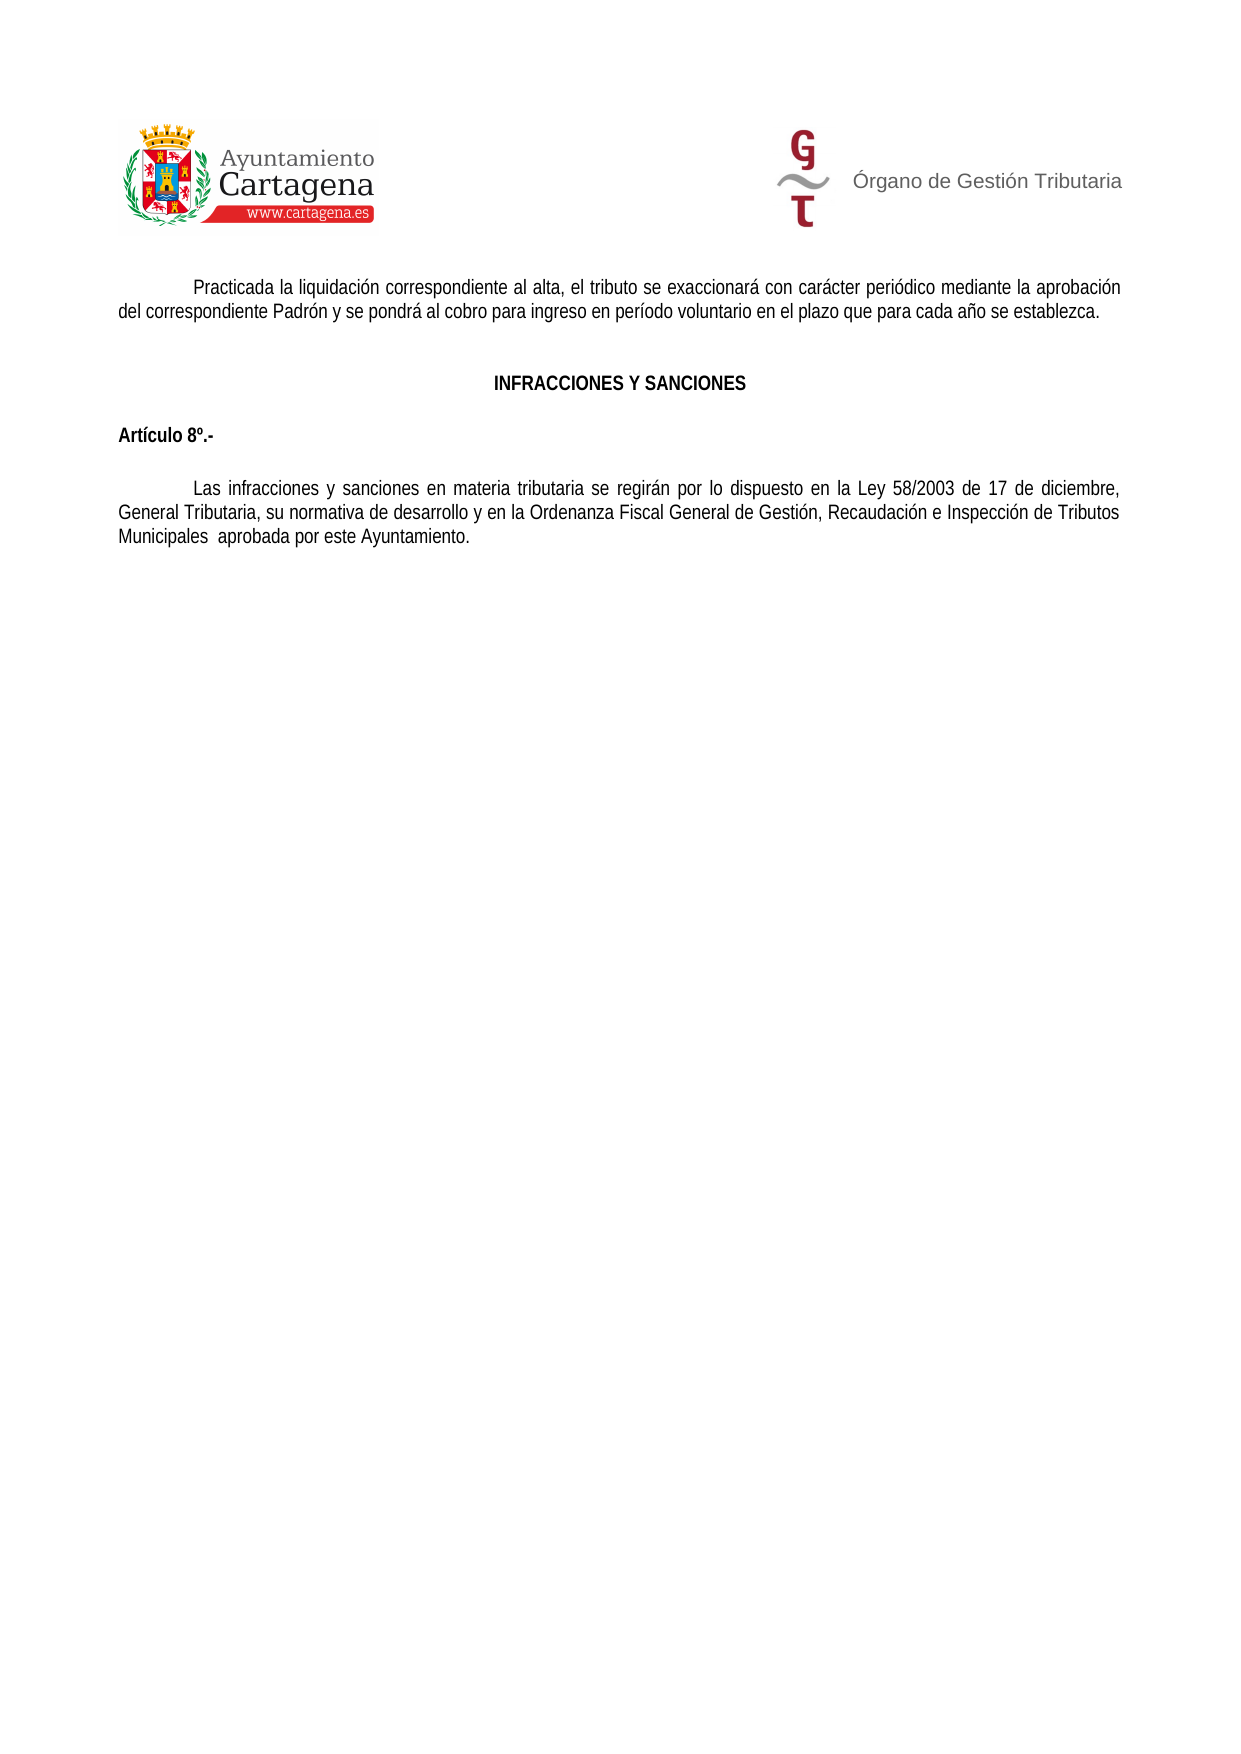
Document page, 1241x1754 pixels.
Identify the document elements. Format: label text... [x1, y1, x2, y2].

text Artículo 8º.- [118, 423, 1122, 447]
picture [117, 119, 379, 236]
text Practicada la liquidación correspondiente al alta, el tributo se exaccionará con carácter periódico mediante la aprobación del correspondiente Padrón y se pondrá al cobro para ingreso en período voluntario en el plazo que para cada año se establezca. [118, 274, 1122, 322]
subtitle INFRACCIONES Y SANCIONES [118, 370, 1122, 394]
text Las infracciones y sanciones en materia tributaria se regirán por lo dispuesto en la Ley 58/2003 de 17 de diciembre, General Tributaria, su normativa de desarrollo y en la Ordenanza Fiscal General de Gestión, Recaudación e Inspección de Tributos Municipales aprobada por este Ayuntamiento. [118, 476, 1122, 547]
